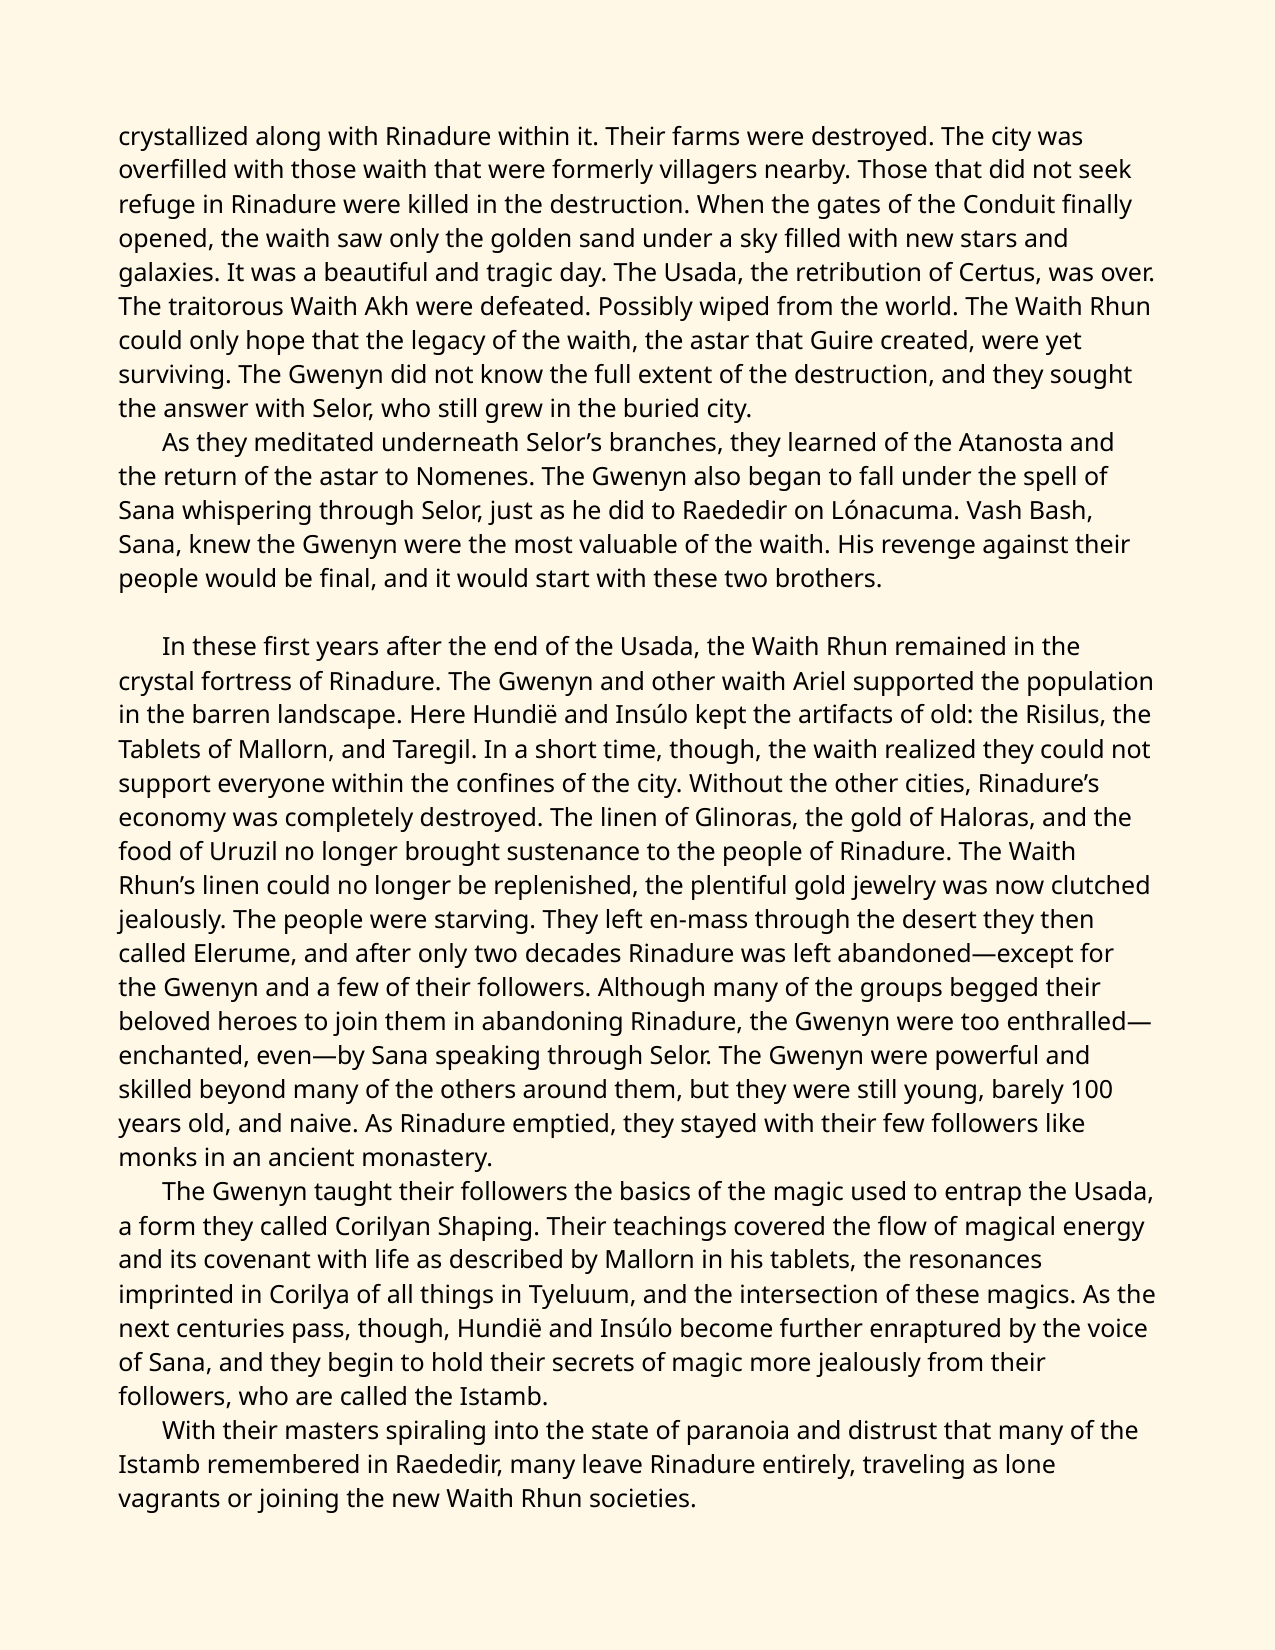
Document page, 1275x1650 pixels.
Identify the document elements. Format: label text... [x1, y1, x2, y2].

text With their masters spiraling into the state of paranoia and distrust that many of the Istamb remembered in Raededir, many leave Rinadure entirely, traveling as lone vagrants or joining the new Waith Rhun societies. [118, 1412, 1157, 1515]
text In these first years after the end of the Usada, the Waith Rhun remained in the crystal fortress of Rinadure. The Gwenyn and other waith Ariel supported the population in the barren landscape. Here Hundië and Insúlo kept the artifacts of old: the Risilus, the Tablets of Mallorn, and Taregil. In a short time, though, the waith realized they could not support everyone within the confines of the city. Without the other cities, Rinadure’s economy was completely destroyed. The linen of Glinoras, the gold of Haloras, and the food of Uruzil no longer brought sustenance to the people of Rinadure. The Waith Rhun’s linen could no longer be replenished, the plentiful gold jewelry was now clutched jealously. The people were starving. They left en-mass through the desert they then called Elerume, and after only two decades Rinadure was left abandoned—except for the Gwenyn and a few of their followers. Although many of the groups begged their beloved heroes to join them in abandoning Rinadure, the Gwenyn were too enthralled—enchanted, even—by Sana speaking through Selor. The Gwenyn were powerful and skilled beyond many of the others around them, but they were still young, barely 100 years old, and naive. As Rinadure emptied, they stayed with their few followers like monks in an ancient monastery. [118, 629, 1157, 1174]
text crystallized along with Rinadure within it. Their farms were destroyed. The city was overfilled with those waith that were formerly villagers nearby. Those that did not seek refuge in Rinadure were killed in the destruction. When the gates of the Conduit finally opened, the waith saw only the golden sand under a sky filled with new stars and galaxies. It was a beautiful and tragic day. The Usada, the retribution of Certus, was over. The traitorous Waith Akh were defeated. Possibly wiped from the world. The Waith Rhun could only hope that the legacy of the waith, the astar that Guire created, were yet surviving. The Gwenyn did not know the full extent of the destruction, and they sought the answer with Selor, who still grew in the buried city. [118, 118, 1157, 425]
text The Gwenyn taught their followers the basics of the magic used to entrap the Usada, a form they called Corilyan Shaping. Their teachings covered the flow of magical energy and its covenant with life as described by Mallorn in his tablets, the resonances imprinted in Corilya of all things in Tyeluum, and the intersection of these magics. As the next centuries pass, though, Hundië and Insúlo become further enraptured by the voice of Sana, and they begin to hold their secrets of magic more jealously from their followers, who are called the Istamb. [118, 1174, 1157, 1412]
text As they meditated underneath Selor’s branches, they learned of the Atanosta and the return of the astar to Nomenes. The Gwenyn also began to fall under the spell of Sana whispering through Selor, just as he did to Raededir on Lónacuma. Vash Bash, Sana, knew the Gwenyn were the most valuable of the waith. His revenge against their people would be final, and it would start with these two brothers. [118, 425, 1157, 595]
